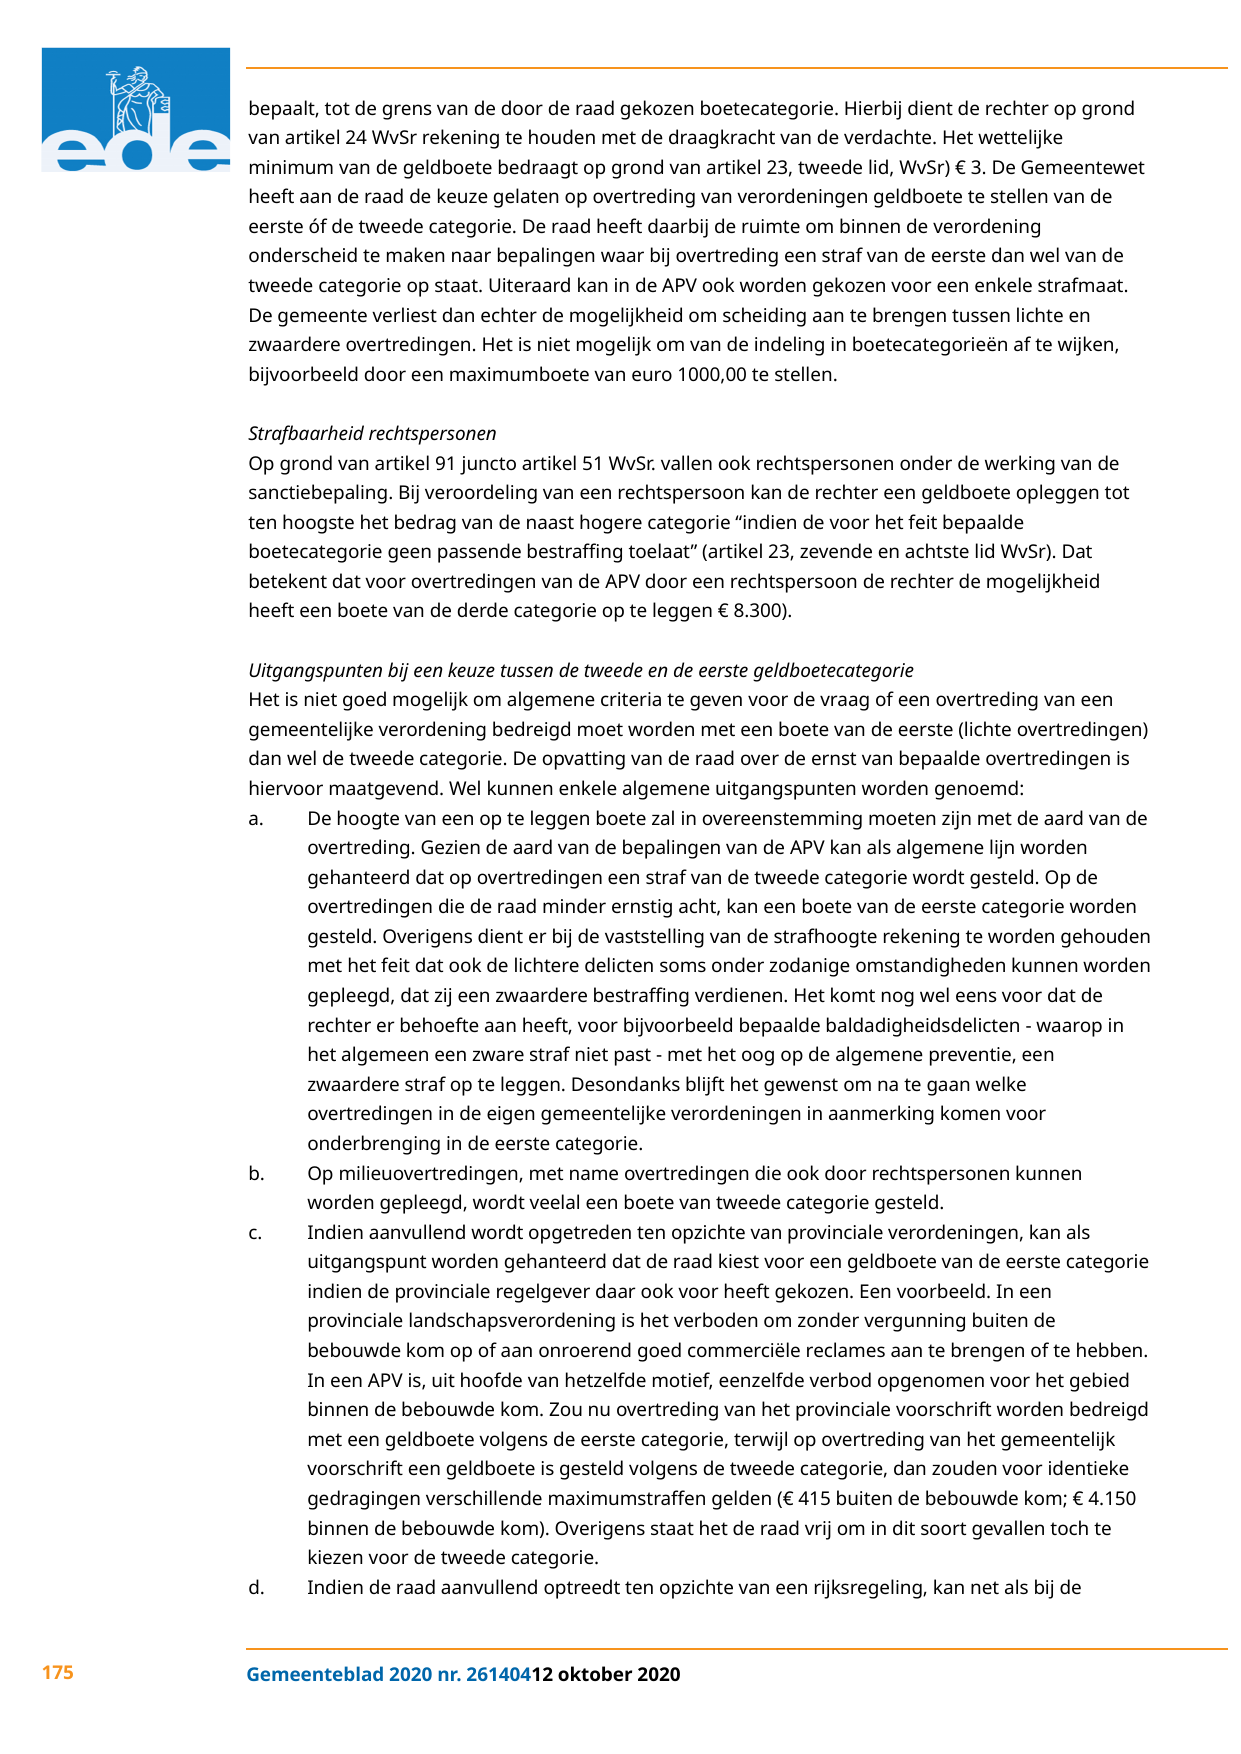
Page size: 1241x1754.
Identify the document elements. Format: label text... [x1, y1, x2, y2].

text Uitgangspunten bij een keuze tussen de tweede en de eerste geldboetecategorie [248, 657, 1152, 683]
list Indien de raad aanvullend optreedt ten opzichte van een rijksregeling, kan net als bij de [248, 1574, 1152, 1600]
text Strafbaarheid rechtspersonen [248, 420, 1152, 446]
text Op grond van artikel 91 juncto artikel 51 WvSr. vallen ook rechtspersonen onder de werking van de sanctiebepaling. Bij veroordeling van een rechtspersoon kan de rechter een geldboete opleggen tot ten hoogste het bedrag van de naast hogere categorie “indien de voor het feit bepaalde boetecategorie geen passende bestraffing toelaat” (artikel 23, zevende en achtste lid WvSr). Dat betekent dat voor overtredingen van de APV door een rechtspersoon de rechter de mogelijkheid heeft een boete van de derde categorie op te leggen € 8.300). [248, 450, 1152, 623]
text bepaalt, tot de grens van de door de raad gekozen boetecategorie. Hierbij dient de rechter op grond van artikel 24 WvSr rekening te houden met de draagkracht van de verdachte. Het wettelijke minimum van de geldboete bedraagt op grond van artikel 23, tweede lid, WvSr) € 3. De Gemeentewet heeft aan de raad de keuze gelaten op overtreding van verordeningen geldboete te stellen van de eerste óf de tweede categorie. De raad heeft daarbij de ruimte om binnen de verordening onderscheid te maken naar bepalingen waar bij overtreding een straf van de eerste dan wel van de tweede categorie op staat. Uiteraard kan in de APV ook worden gekozen voor een enkele strafmaat. De gemeente verliest dan echter de mogelijkheid om scheiding aan te brengen tussen lichte en zwaardere overtredingen. Het is niet mogelijk om van de indeling in boetecategorieën af te wijken, bijvoorbeeld door een maximumboete van euro 1000,00 te stellen. [248, 95, 1152, 387]
list Op milieuovertredingen, met name overtredingen die ook door rechtspersonen kunnen worden gepleegd, wordt veelal een boete van tweede categorie gesteld. [248, 1160, 1152, 1215]
text Het is niet goed mogelijk om algemene criteria te geven voor de vraag of een overtreding van een gemeentelijke verordening bedreigd moet worden met een boete van de eerste (lichte overtredingen) dan wel de tweede categorie. De opvatting van de raad over de ernst van bepaalde overtredingen is hiervoor maatgevend. Wel kunnen enkele algemene uitgangspunten worden genoemd: [248, 686, 1152, 801]
list Indien aanvullend wordt opgetreden ten opzichte van provinciale verordeningen, kan als uitgangspunt worden gehanteerd dat de raad kiest voor een geldboete van de eerste categorie indien de provinciale regelgever daar ook voor heeft gekozen. Een voorbeeld. In een provinciale landschapsverordening is het verboden om zonder vergunning buiten de bebouwde kom op of aan onroerend goed commerciële reclames aan te brengen of te hebben. In een APV is, uit hoofde van hetzelfde motief, eenzelfde verbod opgenomen voor het gebied binnen de bebouwde kom. Zou nu overtreding van het provinciale voorschrift worden bedreigd met een geldboete volgens de eerste categorie, terwijl op overtreding van het gemeentelijk voorschrift een geldboete is gesteld volgens de tweede categorie, dan zouden voor identieke gedragingen verschillende maximumstraffen gelden (€ 415 buiten de bebouwde kom; € 4.150 binnen de bebouwde kom). Overigens staat het de raad vrij om in dit soort gevallen toch te kiezen voor de tweede categorie. [248, 1219, 1152, 1570]
list De hoogte van een op te leggen boete zal in overeenstemming moeten zijn met de aard van de overtreding. Gezien de aard van de bepalingen van de APV kan als algemene lijn worden gehanteerd dat op overtredingen een straf van de tweede categorie wordt gesteld. Op de overtredingen die de raad minder ernstig acht, kan een boete van de eerste categorie worden gesteld. Overigens dient er bij de vaststelling van de strafhoogte rekening te worden gehouden met het feit dat ook de lichtere delicten soms onder zodanige omstandigheden kunnen worden gepleegd, dat zij een zwaardere bestraffing verdienen. Het komt nog wel eens voor dat de rechter er behoefte aan heeft, voor bijvoorbeeld bepaalde baldadigheidsdelicten - waarop in het algemeen een zware straf niet past - met het oog op de algemene preventie, een zwaardere straf op te leggen. Desondanks blijft het gewenst om na te gaan welke overtredingen in de eigen gemeentelijke verordeningen in aanmerking komen voor onderbrenging in de eerste categorie. [248, 805, 1152, 1156]
picture [41, 47, 231, 172]
